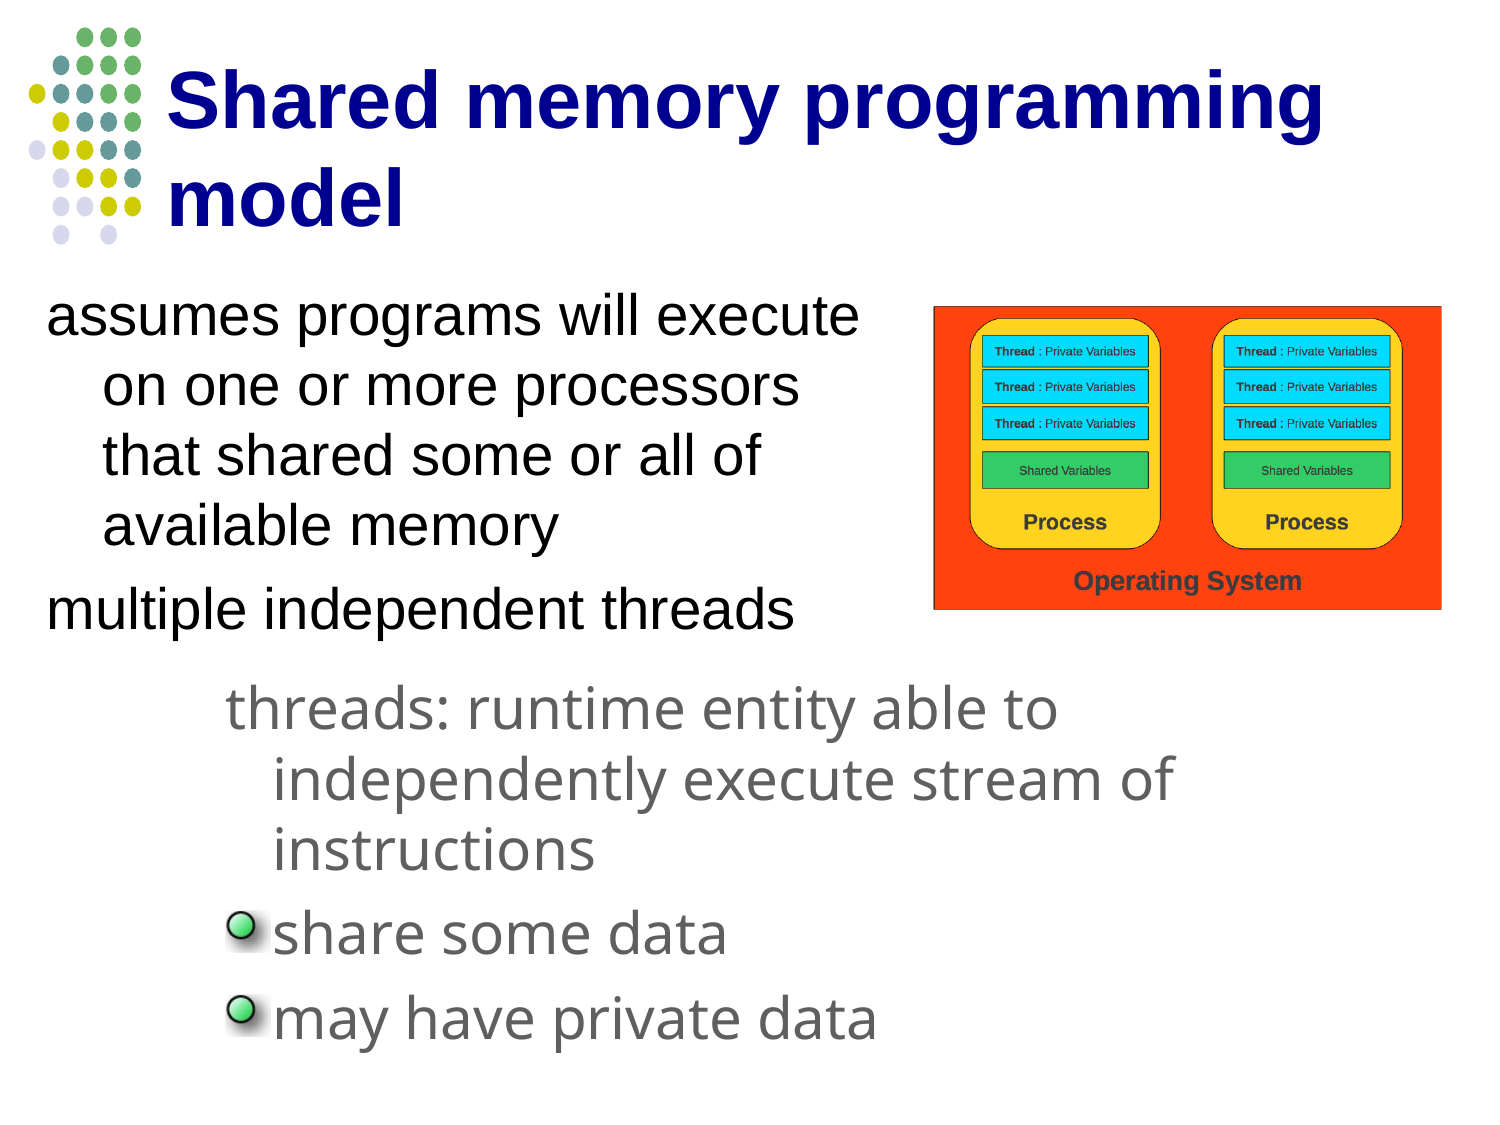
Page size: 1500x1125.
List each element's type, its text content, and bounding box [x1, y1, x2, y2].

title Shared memory programming model [151, 40, 1390, 251]
picture [225, 910, 271, 953]
text_box threads: runtime entity able to independently execute stream of instructions share some data may have private data [136, 664, 1324, 1059]
list assumes programs will execute on one or more processors that shared some or all of available memory multiple independent threads [31, 269, 895, 1020]
picture [225, 994, 271, 1037]
picture [933, 304, 1442, 610]
